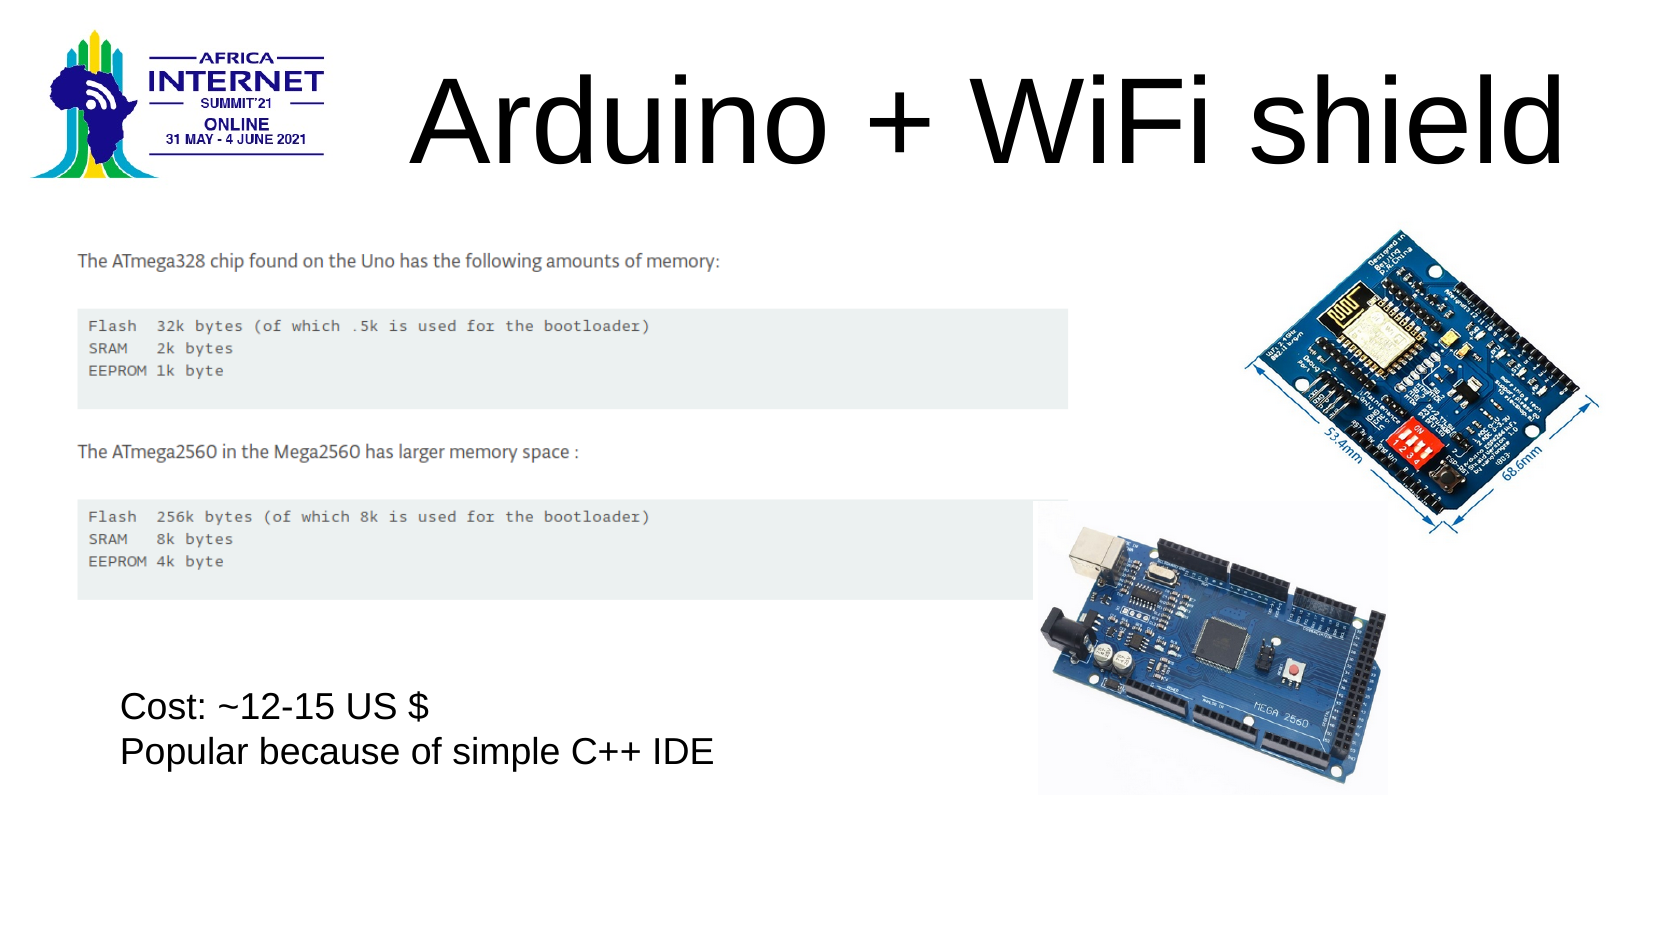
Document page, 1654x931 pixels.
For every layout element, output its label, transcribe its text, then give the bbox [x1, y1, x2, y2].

picture [41, 198, 1625, 795]
picture [2, 9, 355, 193]
text_box Arduino + WiFi shield [354, 41, 1625, 189]
text_box Cost: ~12-15 US $ Popular because of simple C++ IDE [104, 674, 730, 780]
